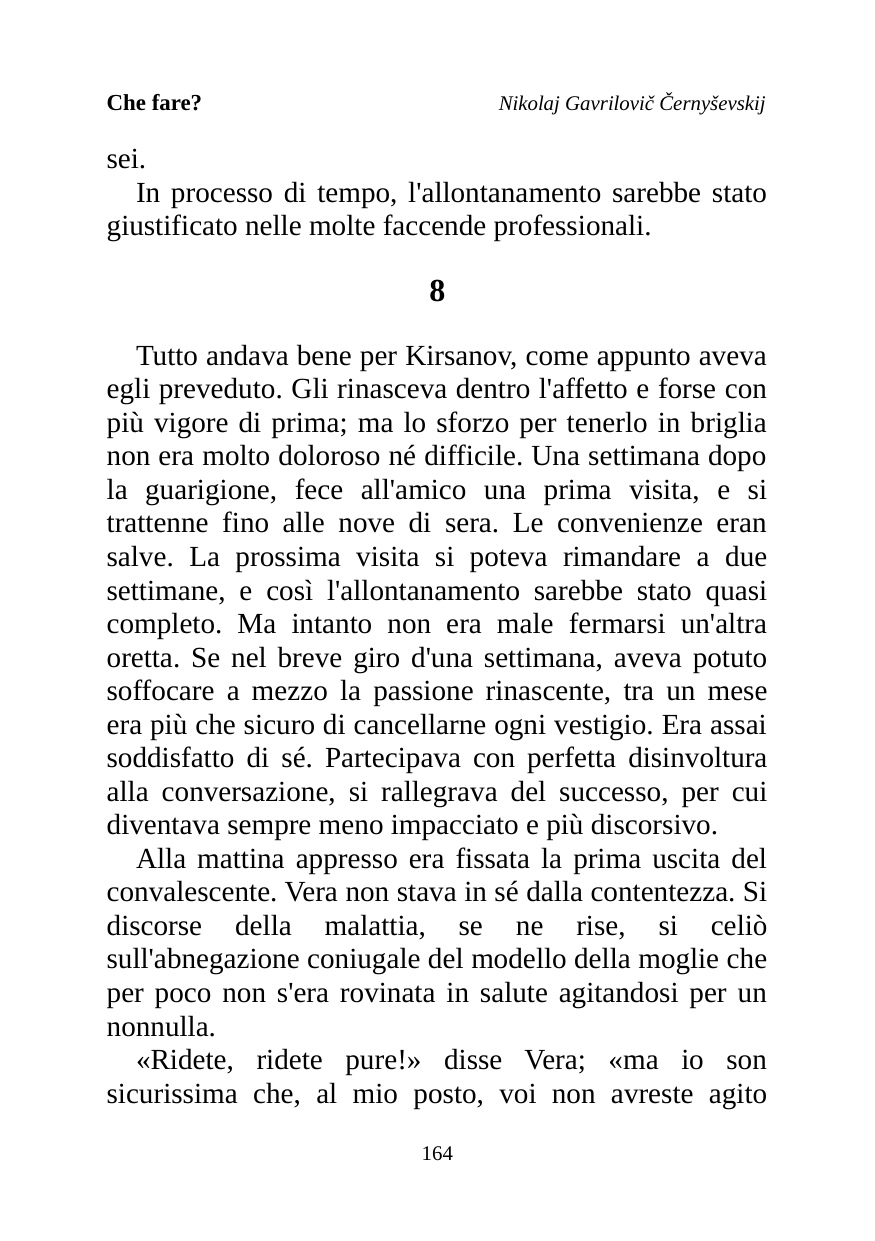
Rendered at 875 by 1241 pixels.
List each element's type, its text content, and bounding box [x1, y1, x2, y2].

text «Ridete, ridete pure!» disse Vera; «ma io son sicurissima che, al mio posto, voi non avreste agito [106, 1042, 768, 1109]
subtitle 8 [106, 271, 768, 308]
text In processo di tempo, l'allontanamento sarebbe stato giustificato nelle molte faccende professionali. [106, 175, 768, 242]
text sei. [106, 141, 768, 175]
text Alla mattina appresso era fissata la prima uscita del convalescente. Vera non stava in sé dalla contentezza. Si discorse della malattia, se ne rise, si celiò sull'abnegazione coniugale del modello della moglie che per poco non s'era rovinata in salute agitandosi per un nonnulla. [106, 841, 768, 1042]
text Tutto andava bene per Kirsanov, come appunto aveva egli preveduto. Gli rinasceva dentro l'affetto e forse con più vigore di prima; ma lo sforzo per tenerlo in briglia non era molto doloroso né difficile. Una settimana dopo la guarigione, fece all'amico una prima visita, e si trattenne fino alle nove di sera. Le convenienze eran salve. La prossima visita si poteva rimandare a due settimane, e così l'allontanamento sarebbe stato quasi completo. Ma intanto non era male fermarsi un'altra oretta. Se nel breve giro d'una settimana, aveva potuto soffocare a mezzo la passione rinascente, tra un mese era più che sicuro di cancellarne ogni vestigio. Era assai soddisfatto di sé. Partecipava con perfetta disinvoltura alla conversazione, si rallegrava del successo, per cui diventava sempre meno impacciato e più discorsivo. [106, 338, 768, 841]
